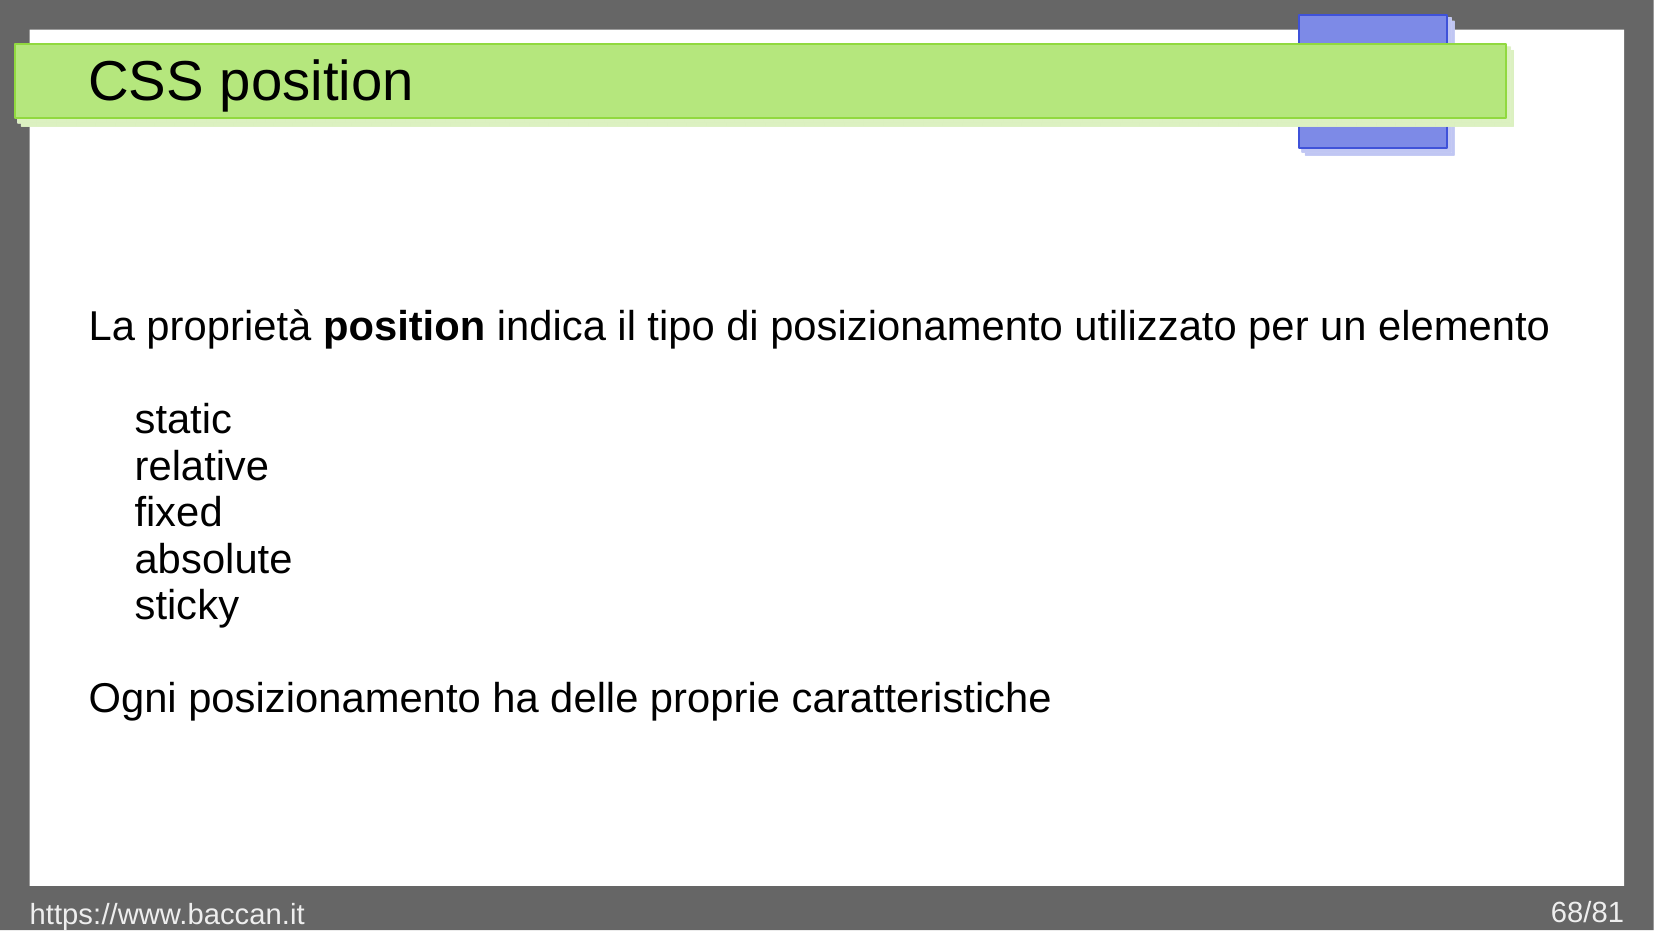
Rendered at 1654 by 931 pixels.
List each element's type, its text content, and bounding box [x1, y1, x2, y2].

title CSS position [88, 44, 1506, 119]
text_box La proprietà position indica il tipo di posizionamento utilizzato per un elemento static relative fixed absolute sticky Ogni posizionamento ha delle proprie caratteristiche [88, 186, 1565, 838]
